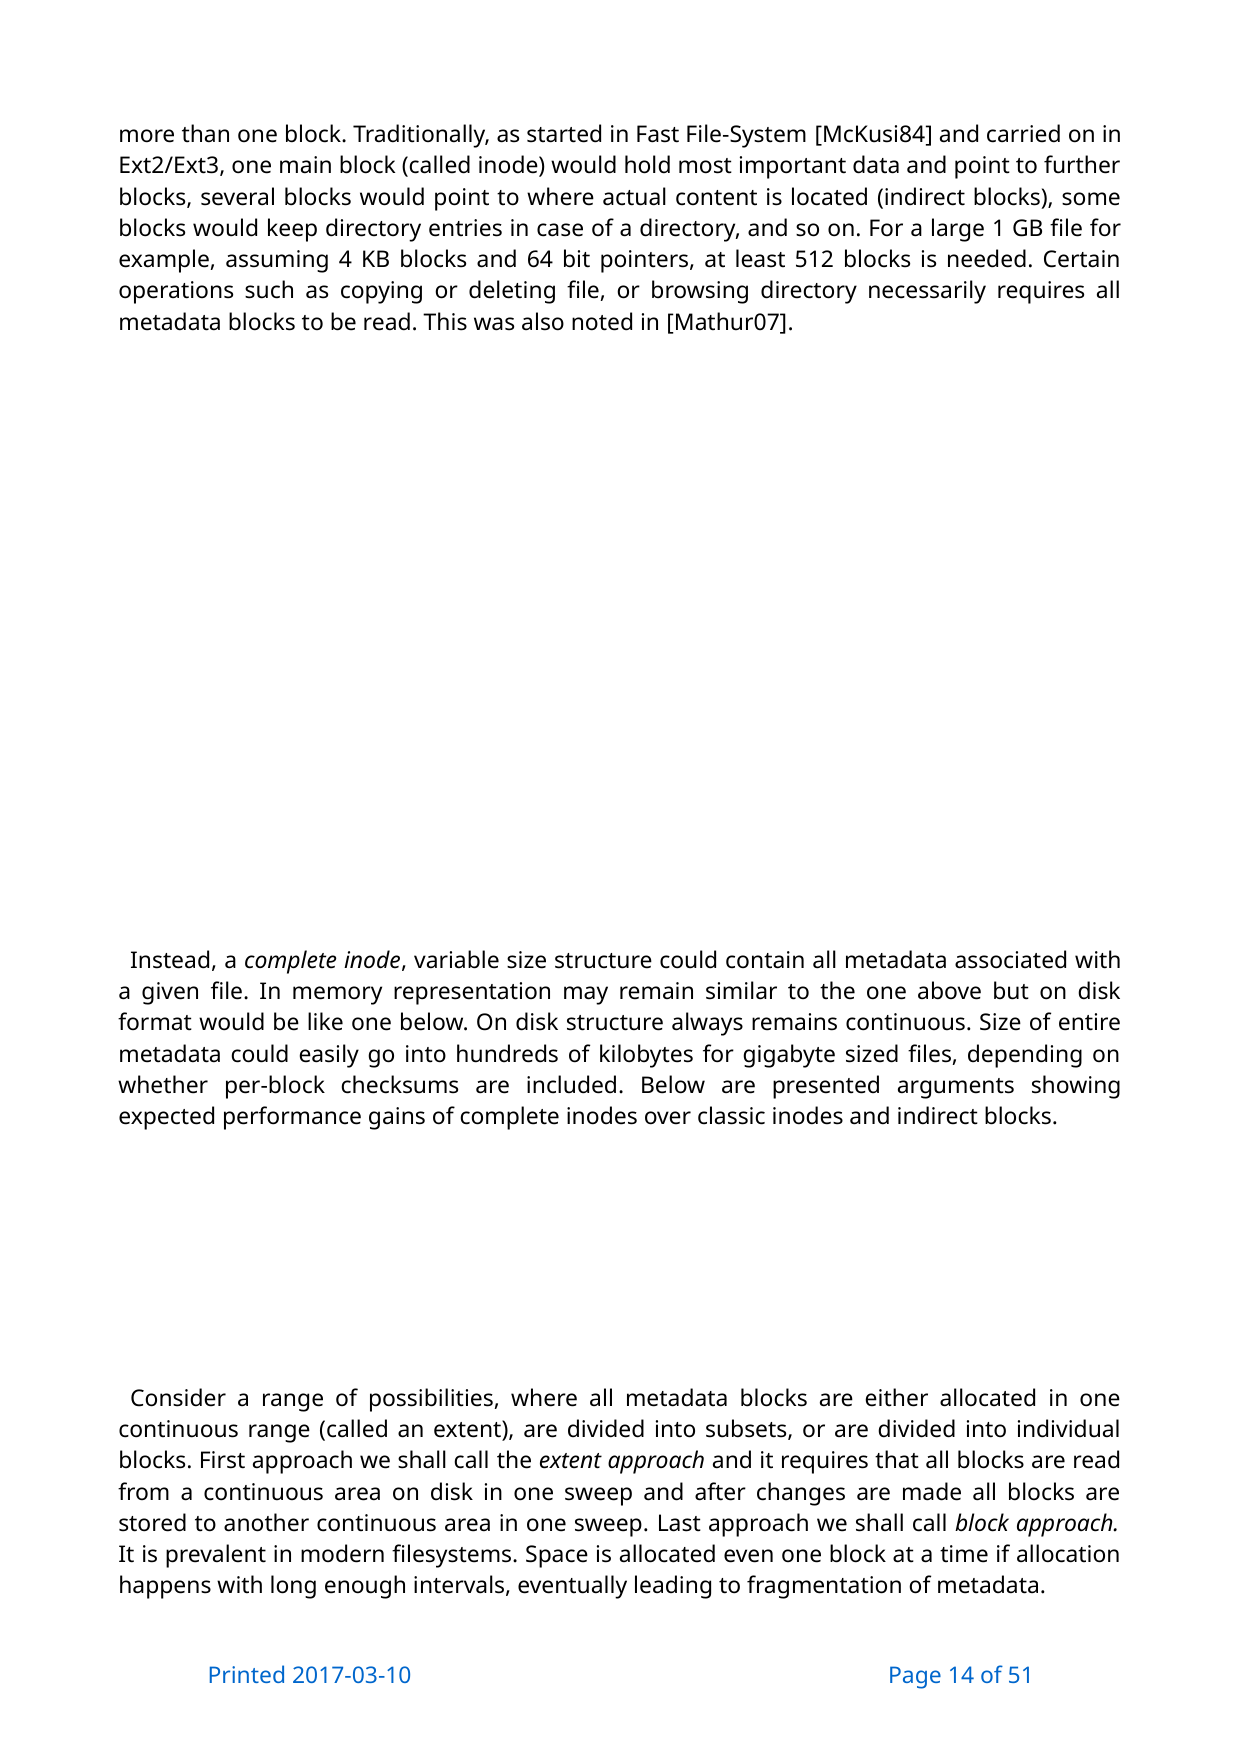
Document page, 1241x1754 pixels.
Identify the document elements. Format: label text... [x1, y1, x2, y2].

text Consider a range of possibilities, where all metadata blocks are either allocated in one continuous range (called an extent), are divided into subsets, or are divided into individual blocks. First approach we shall call the extent approach and it requires that all blocks are read from a continuous area on disk in one sweep and after changes are made all blocks are stored to another continuous area in one sweep. Last approach we shall call block approach. It is prevalent in modern filesystems. Space is allocated even one block at a time if allocation happens with long enough intervals, eventually leading to fragmentation of metadata. [118, 1382, 1122, 1601]
text Instead, a complete inode, variable size structure could contain all metadata associated with a given file. In memory representation may remain similar to the one above but on disk format would be like one below. On disk structure always remains continuous. Size of entire metadata could easily go into hundreds of kilobytes for gigabyte sized files, depending on whether per-block checksums are included. Below are presented arguments showing expected performance gains of complete inodes over classic inodes and indirect blocks. [118, 944, 1122, 1131]
text more than one block. Traditionally, as started in Fast File-System [McKusi84] and carried on in Ext2/Ext3, one main block (called inode) would hold most important data and point to further blocks, several blocks would point to where actual content is located (indirect blocks), some blocks would keep directory entries in case of a directory, and so on. For a large 1 GB file for example, assuming 4 KB blocks and 64 bit pointers, at least 512 blocks is needed. Certain operations such as copying or deleting file, or browsing directory necessarily requires all metadata blocks to be read. This was also noted in [Mathur07]. [118, 118, 1122, 337]
